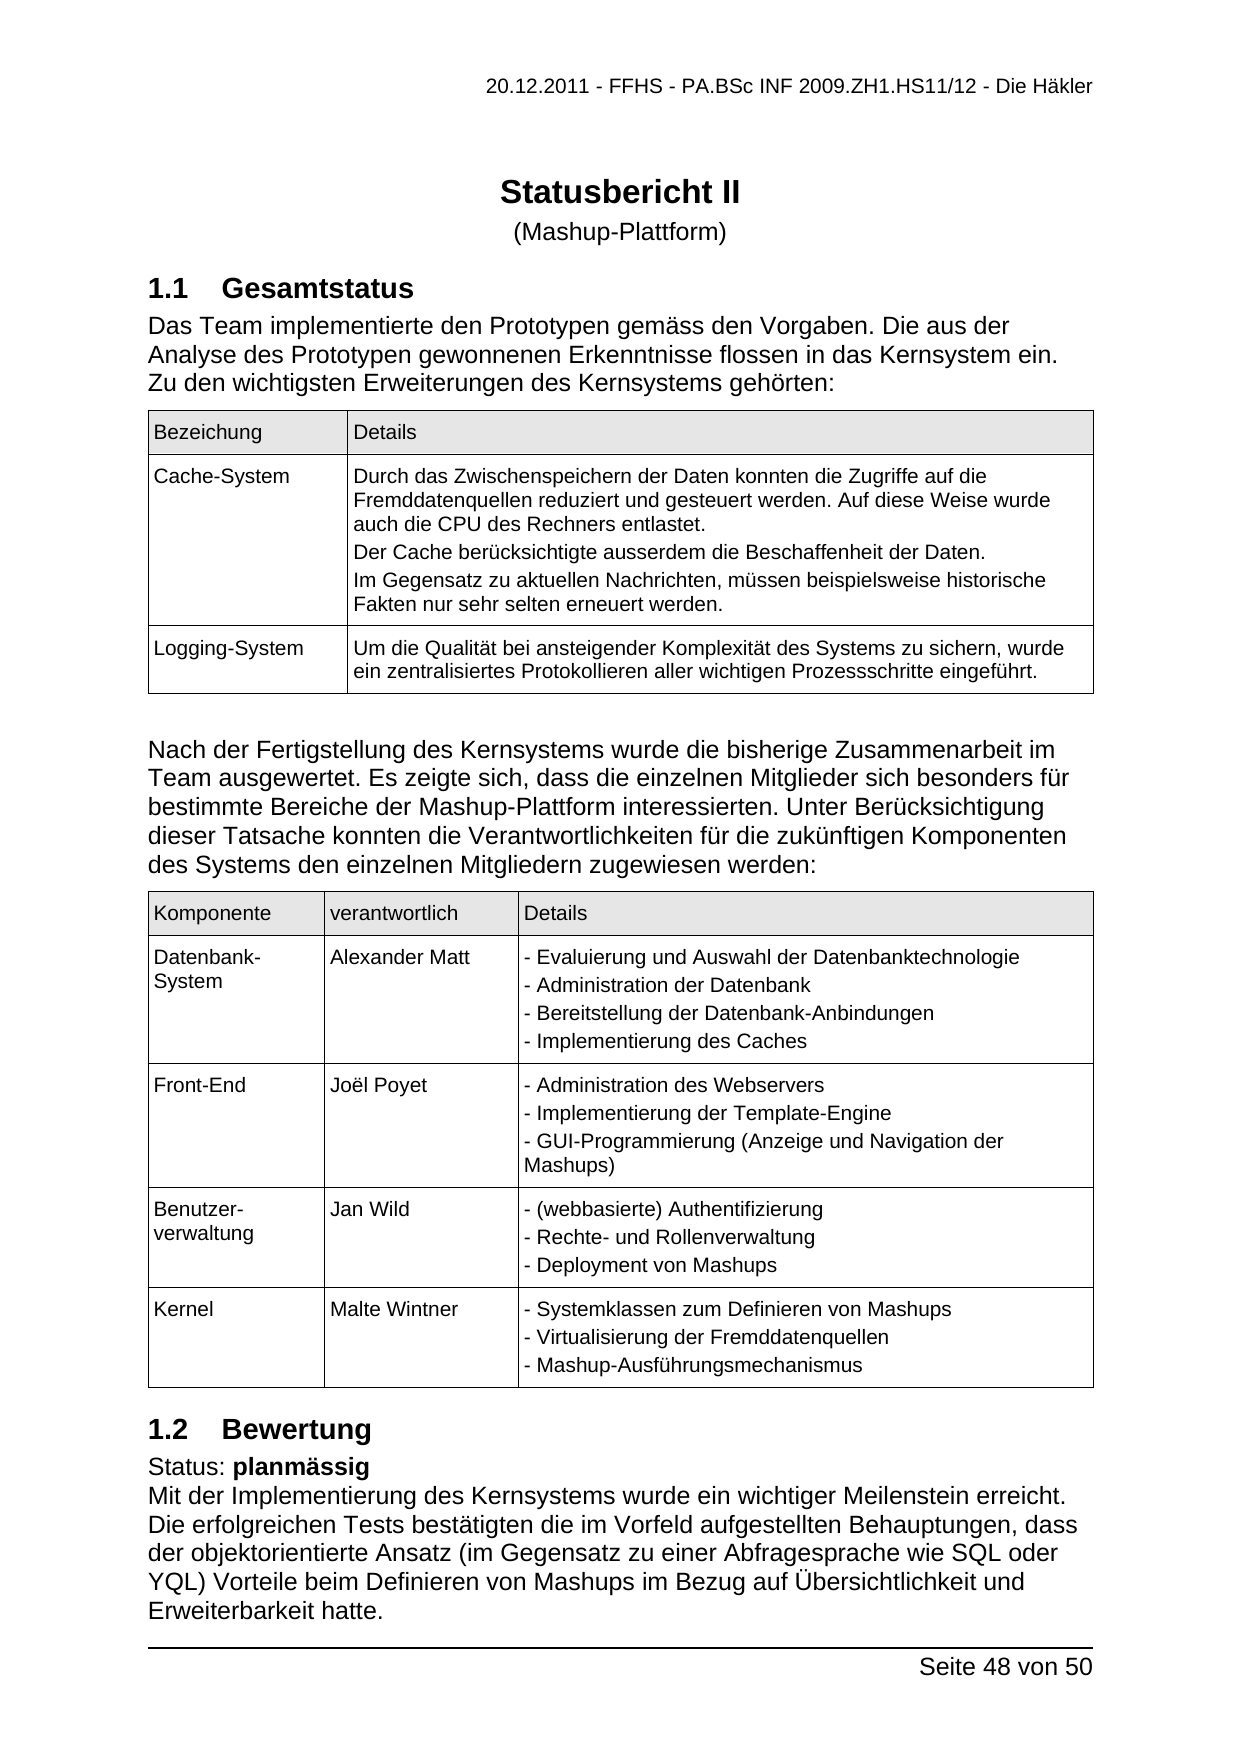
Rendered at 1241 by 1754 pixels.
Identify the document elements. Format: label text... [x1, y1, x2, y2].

text Das Team implementierte den Prototypen gemäss den Vorgaben. Die aus der Analyse des Prototypen gewonnenen Erkenntnisse flossen in das Kernsystem ein. Zu den wichtigsten Erweiterungen des Kernsystems gehörten: [148, 311, 1093, 397]
table_header Bezeichung [149, 411, 347, 453]
subtitle Statusbericht II [148, 173, 1093, 211]
table_cell Logging-System [149, 626, 347, 693]
table_cell Kernel [149, 1288, 324, 1387]
subtitle Bewertung [148, 1412, 1093, 1446]
text (Mashup-Plattform) [148, 217, 1093, 246]
table_cell - (webbasierte) Authentifizierung - Rechte- und Rollenverwaltung - Deployment von Mashups [519, 1188, 1093, 1287]
subtitle Gesamtstatus [148, 271, 1093, 304]
table_header verantwortlich [325, 892, 518, 935]
table_cell Joël Poyet [325, 1064, 518, 1187]
table_cell Um die Qualität bei ansteigender Komplexität des Systems zu sichern, wurde ein zentralisiertes Protokollieren aller wichtigen Prozessschritte eingeführt. [348, 626, 1093, 693]
table_cell Jan Wild [325, 1188, 518, 1287]
table_header Details [348, 411, 1093, 453]
table_cell Durch das Zwischenspeichern der Daten konnten die Zugriffe auf die Fremddatenquellen reduziert und gesteuert werden. Auf diese Weise wurde auch die CPU des Rechners entlastet. Der Cache berücksichtigte ausserdem die Beschaffenheit der Daten. Im Gegensatz zu aktuellen Nachrichten, müssen beispielsweise historische Fakten nur sehr selten erneuert werden. [348, 455, 1093, 625]
table_cell Front-End [149, 1064, 324, 1187]
table_header Komponente [149, 892, 324, 935]
table_cell - Administration des Webservers - Implementierung der Template-Engine - GUI-Programmierung (Anzeige und Navigation der Mashups) [519, 1064, 1093, 1187]
text Status: planmässig Mit der Implementierung des Kernsystems wurde ein wichtiger Meilenstein erreicht. Die erfolgreichen Tests bestätigten die im Vorfeld aufgestellten Behauptungen, dass der objektorientierte Ansatz (im Gegensatz zu einer Abfragesprache wie SQL oder YQL) Vorteile beim Definieren von Mashups im Bezug auf Übersichtlichkeit und Erweiterbarkeit hatte. [148, 1452, 1093, 1624]
table_cell Alexander Matt [325, 936, 518, 1063]
table_cell Cache-System [149, 455, 347, 625]
text Nach der Fertigstellung des Kernsystems wurde die bisherige Zusammenarbeit im Team ausgewertet. Es zeigte sich, dass die einzelnen Mitglieder sich besonders für bestimmte Bereiche der Mashup-Plattform interessierten. Unter Berücksichtigung dieser Tatsache konnten die Verantwortlichkeiten für die zukünftigen Komponenten des Systems den einzelnen Mitgliedern zugewiesen werden: [148, 734, 1093, 878]
table_cell Malte Wintner [325, 1288, 518, 1387]
table_cell Benutzer-verwaltung [149, 1188, 324, 1287]
table_cell - Systemklassen zum Definieren von Mashups - Virtualisierung der Fremddatenquellen - Mashup-Ausführungsmechanismus [519, 1288, 1093, 1387]
table_cell Datenbank-System [149, 936, 324, 1063]
table_cell - Evaluierung und Auswahl der Datenbanktechnologie - Administration der Datenbank - Bereitstellung der Datenbank-Anbindungen - Implementierung des Caches [519, 936, 1093, 1063]
table_header Details [519, 892, 1093, 935]
